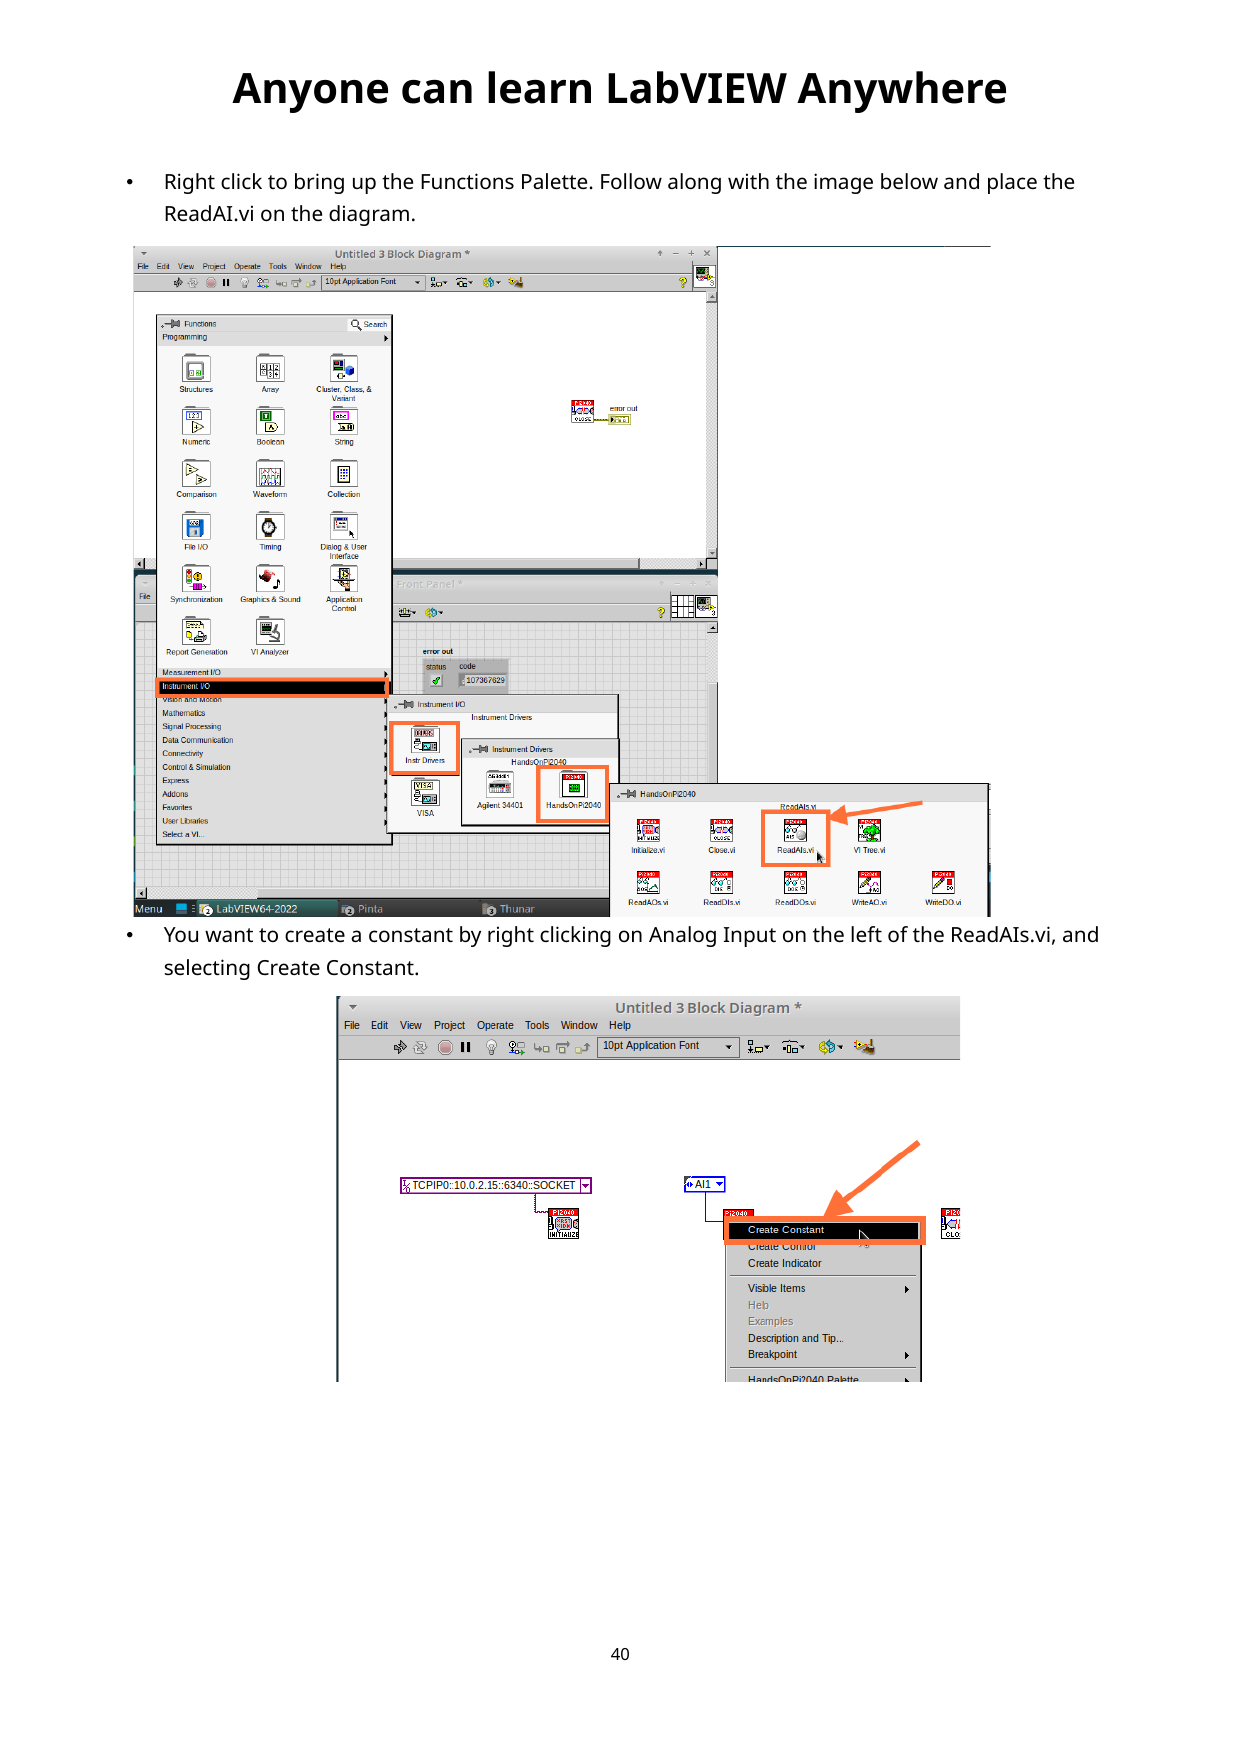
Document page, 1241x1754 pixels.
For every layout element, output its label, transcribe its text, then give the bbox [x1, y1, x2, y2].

picture [133, 246, 991, 917]
picture [336, 996, 961, 1382]
list You want to create a constant by right clicking on Analog Input on the left of the ReadAIs.vi, and selecting Create Constant. [126, 917, 1152, 981]
list Right click to bring up the Functions Palette. Follow along with the image below and place the ReadAI.vi on the diagram. [126, 167, 1152, 228]
